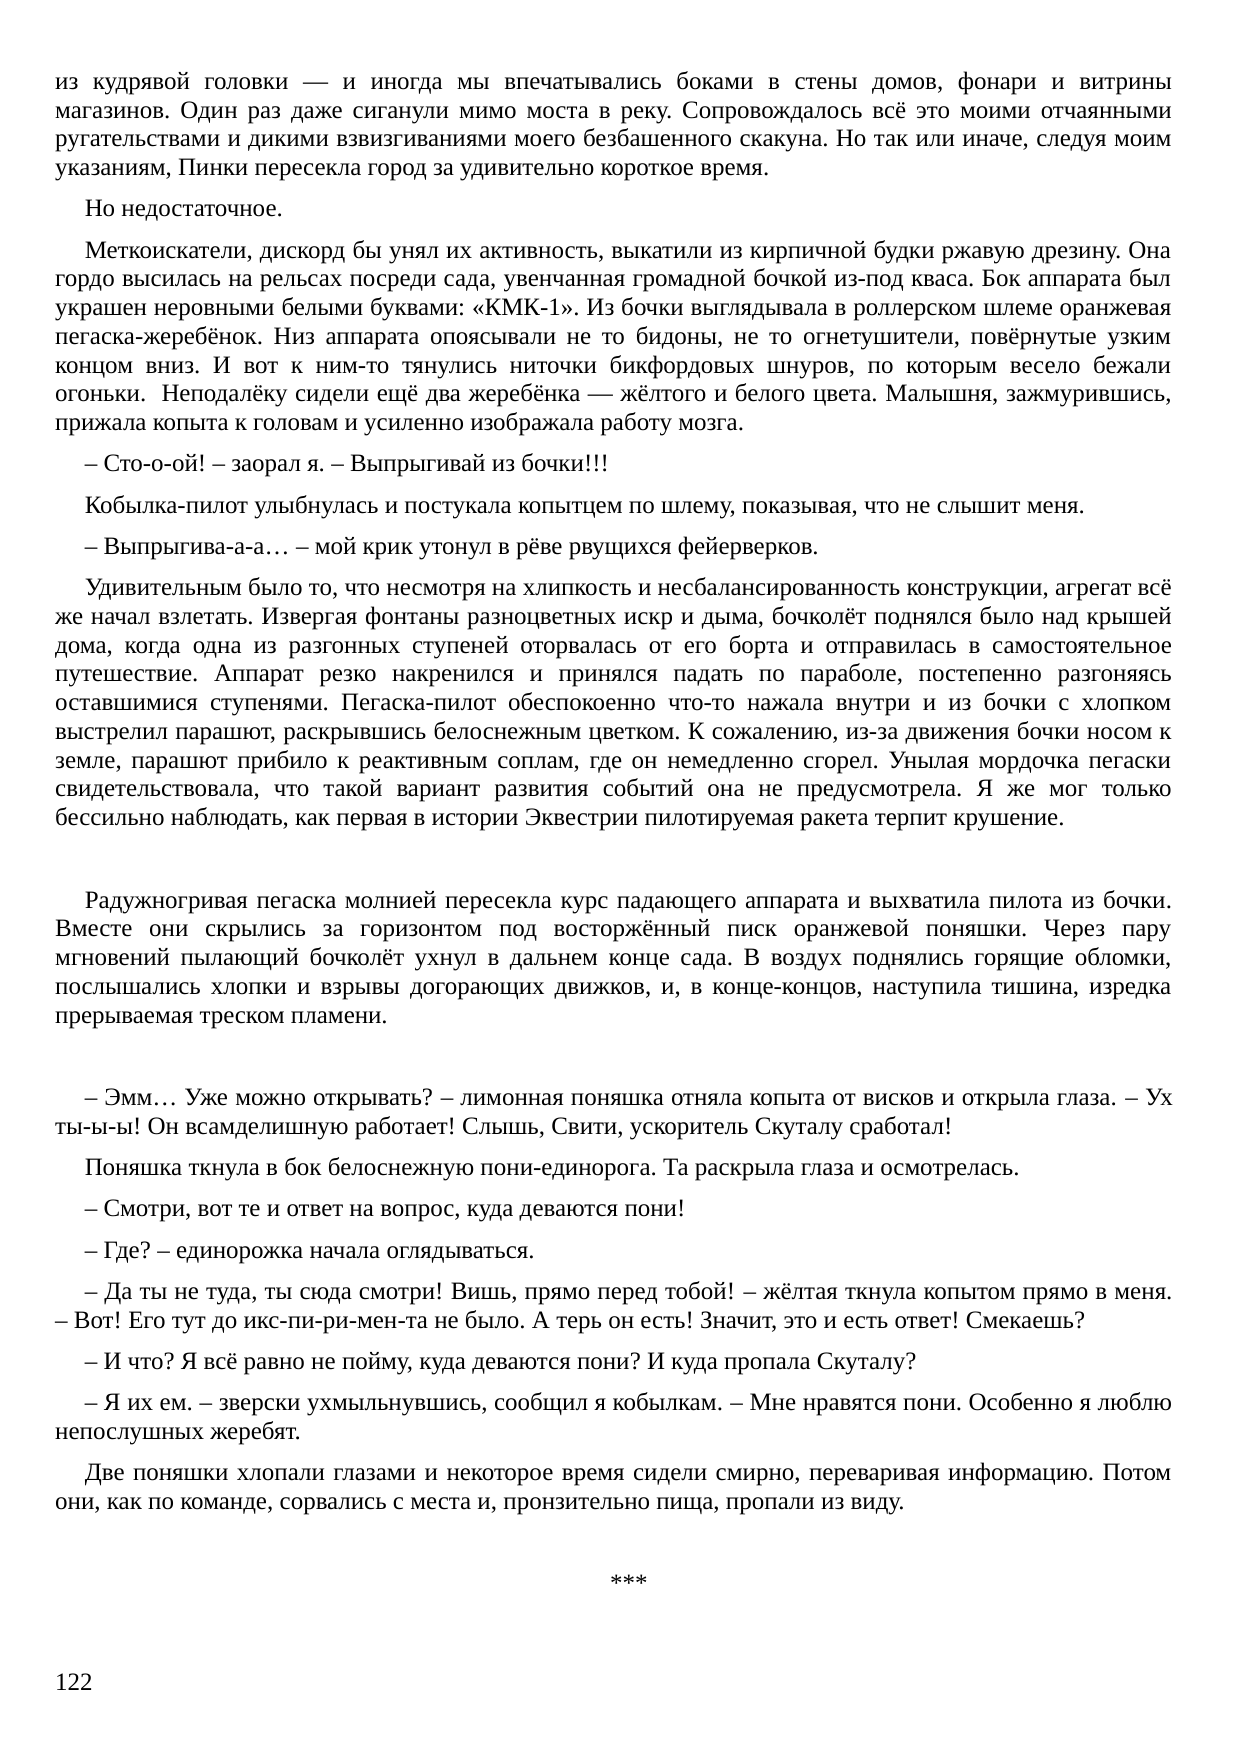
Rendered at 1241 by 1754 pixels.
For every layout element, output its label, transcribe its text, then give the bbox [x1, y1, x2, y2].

text *** [55, 1568, 1173, 1626]
text – Смотри, вот те и ответ на вопрос, куда деваются пони! [55, 1193, 1173, 1222]
text – Да ты не туда, ты сюда смотри! Вишь, прямо перед тобой! – жёлтая ткнула копытом прямо в меня. – Вот! Его тут до икс-пи-ри-мен-та не было. А терь он есть! Значит, это и есть ответ! Смекаешь? [55, 1276, 1173, 1333]
text Кобылка-пилот улыбнулась и постукала копытцем по шлему, показывая, что не слышит меня. [55, 490, 1173, 518]
text – Эмм… Уже можно открывать? – лимонная поняшка отняла копыта от висков и открыла глаза. – Ух ты-ы-ы! Он всамделишную работает! Слышь, Свити, ускоритель Скуталу сработал! [55, 1082, 1173, 1140]
text Меткоискатели, дискорд бы унял их активность, выкатили из кирпичной будки ржавую дрезину. Она гордо высилась на рельсах посреди сада, увенчанная громадной бочкой из-под кваса. Бок аппарата был украшен неровными белыми буквами: «КМК-1». Из бочки выглядывала в роллерском шлеме оранжевая пегаска-жеребёнок. Низ аппарата опоясывали не то бидоны, не то огнетушители, повёрнутые узким концом вниз. И вот к ним-то тянулись ниточки бикфордовых шнуров, по которым весело бежали огоньки. Неподалёку сидели ещё два жеребёнка — жёлтого и белого цвета. Малышня, зажмурившись, прижала копыта к головам и усиленно изображала работу мозга. [55, 235, 1173, 436]
text Радужногривая пегаска молнией пересекла курс падающего аппарата и выхватила пилота из бочки. Вместе они скрылись за горизонтом под восторжённый писк оранжевой поняшки. Через пару мгновений пылающий бочколёт ухнул в дальнем конце сада. В воздух поднялись горящие обломки, послышались хлопки и взрывы догорающих движков, и, в конце-концов, наступила тишина, изредка прерываемая треском пламени. [55, 885, 1173, 1028]
text – Выпрыгива-а-а… – мой крик утонул в рёве рвущихся фейерверков. [55, 531, 1173, 560]
text Две поняшки хлопали глазами и некоторое время сидели смирно, переваривая информацию. Потом они, как по команде, сорвались с места и, пронзительно пища, пропали из виду. [55, 1457, 1173, 1515]
text – Где? – единорожка начала оглядываться. [55, 1235, 1173, 1263]
text Но недостаточное. [55, 193, 1173, 222]
text – Я их ем. – зверски ухмыльнувшись, сообщил я кобылкам. – Мне нравятся пони. Особенно я люблю непослушных жеребят. [55, 1387, 1173, 1445]
text Удивительным было то, что несмотря на хлипкость и несбалансированность конструкции, агрегат всё же начал взлетать. Извергая фонтаны разноцветных искр и дыма, бочколёт поднялся было над крышей дома, когда одна из разгонных ступеней оторвалась от его борта и отправилась в самостоятельное путешествие. Аппарат резко накренился и принялся падать по параболе, постепенно разгоняясь оставшимися ступенями. Пегаска-пилот обеспокоенно что-то нажала внутри и из бочки с хлопком выстрелил парашют, раскрывшись белоснежным цветком. К сожалению, из-за движения бочки носом к земле, парашют прибило к реактивным соплам, где он немедленно сгорел. Унылая мордочка пегаски свидетельствовала, что такой вариант развития событий она не предусмотрела. Я же мог только бессильно наблюдать, как первая в истории Эквестрии пилотируемая ракета терпит крушение. [55, 572, 1173, 831]
text Поняшка ткнула в бок белоснежную пони-единорога. Та раскрыла глаза и осмотрелась. [55, 1152, 1173, 1181]
text из кудрявой головки — и иногда мы впечатывались боками в стены домов, фонари и витрины магазинов. Один раз даже сиганули мимо моста в реку. Сопровождалось всё это моими отчаянными ругательствами и дикими взвизгиваниями моего безбашенного скакуна. Но так или иначе, следуя моим указаниям, Пинки пересекла город за удивительно короткое время. [55, 66, 1173, 181]
text – Сто-о-ой! – заорал я. – Выпрыгивай из бочки!!! [55, 448, 1173, 477]
text – И что? Я всё равно не пойму, куда деваются пони? И куда пропала Скуталу? [55, 1346, 1173, 1375]
